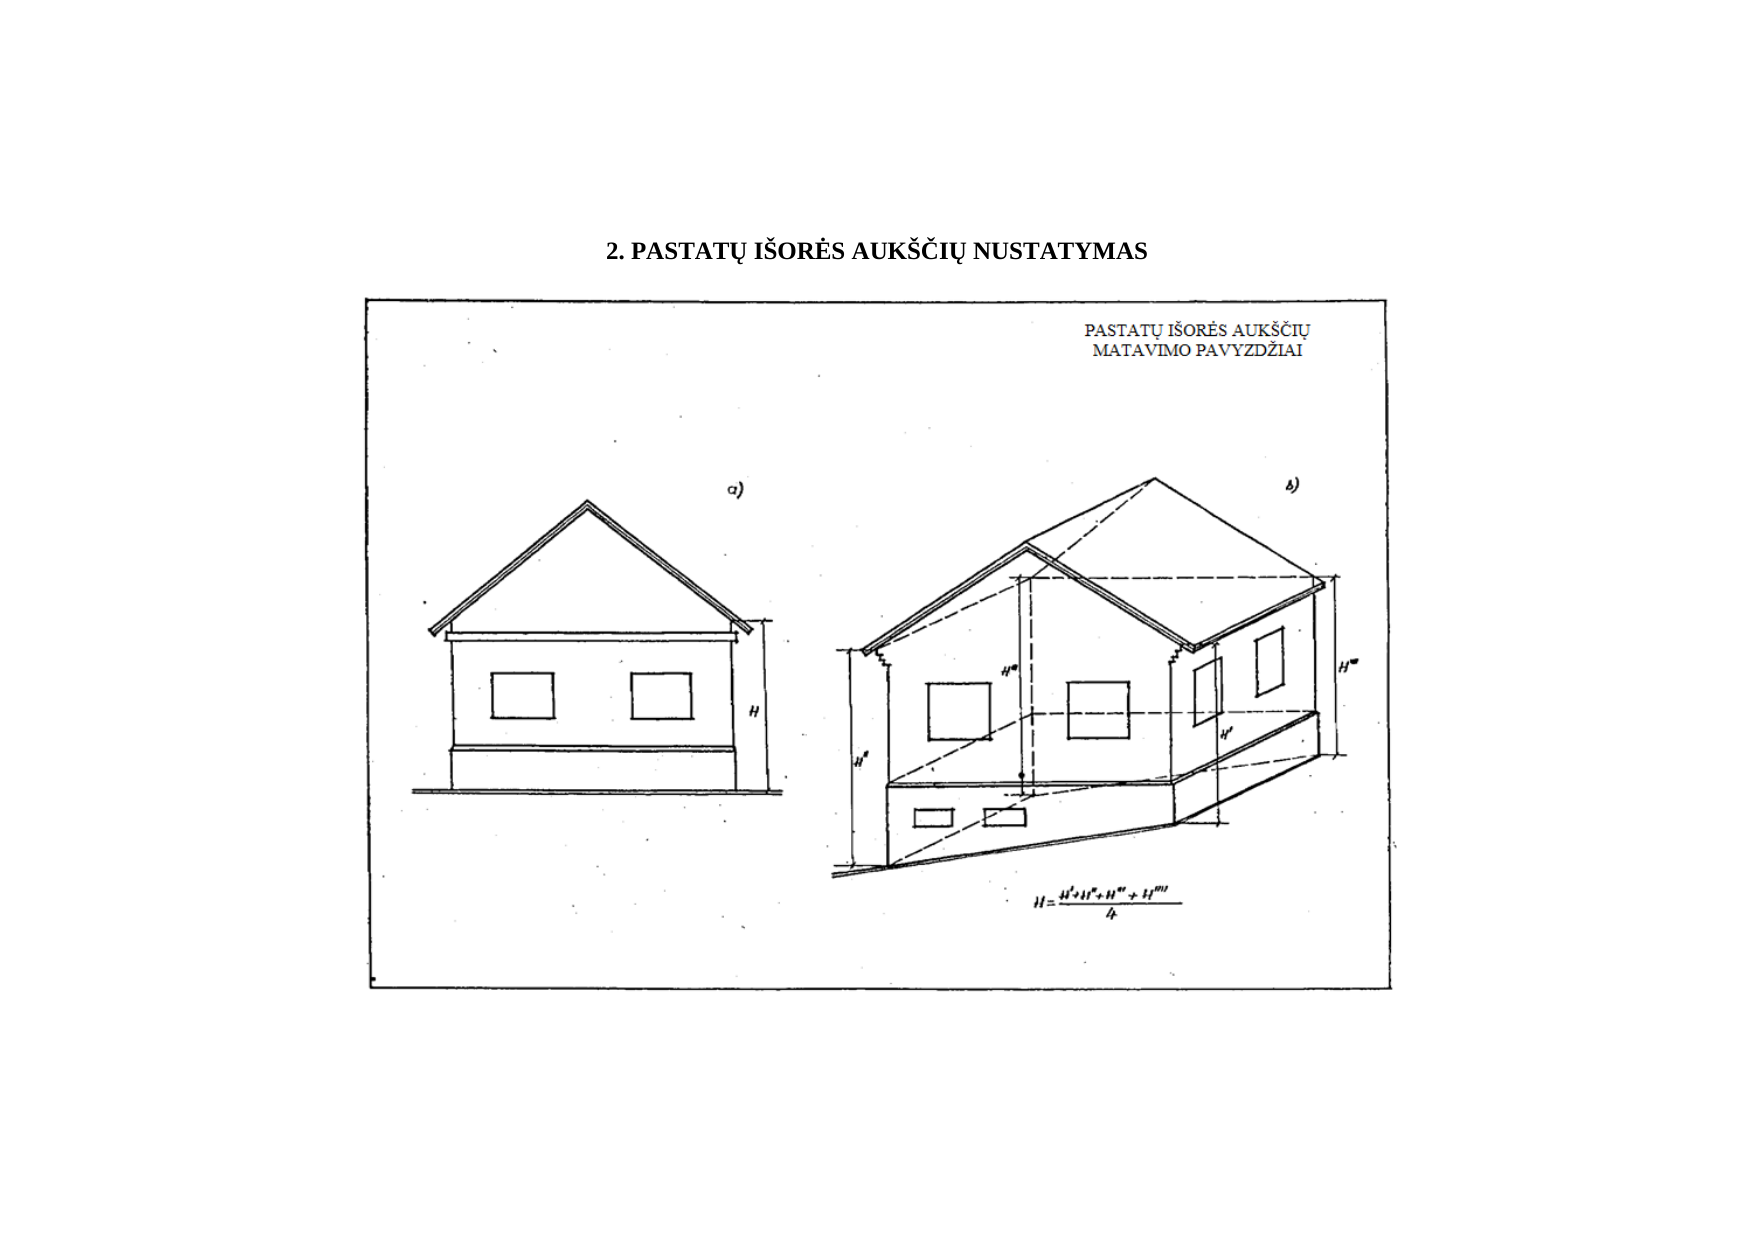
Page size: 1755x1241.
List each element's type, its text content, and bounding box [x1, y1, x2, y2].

text 2. PASTATŲ IŠORĖS AUKŠČIŲ NUSTATYMAS [118, 236, 1636, 264]
